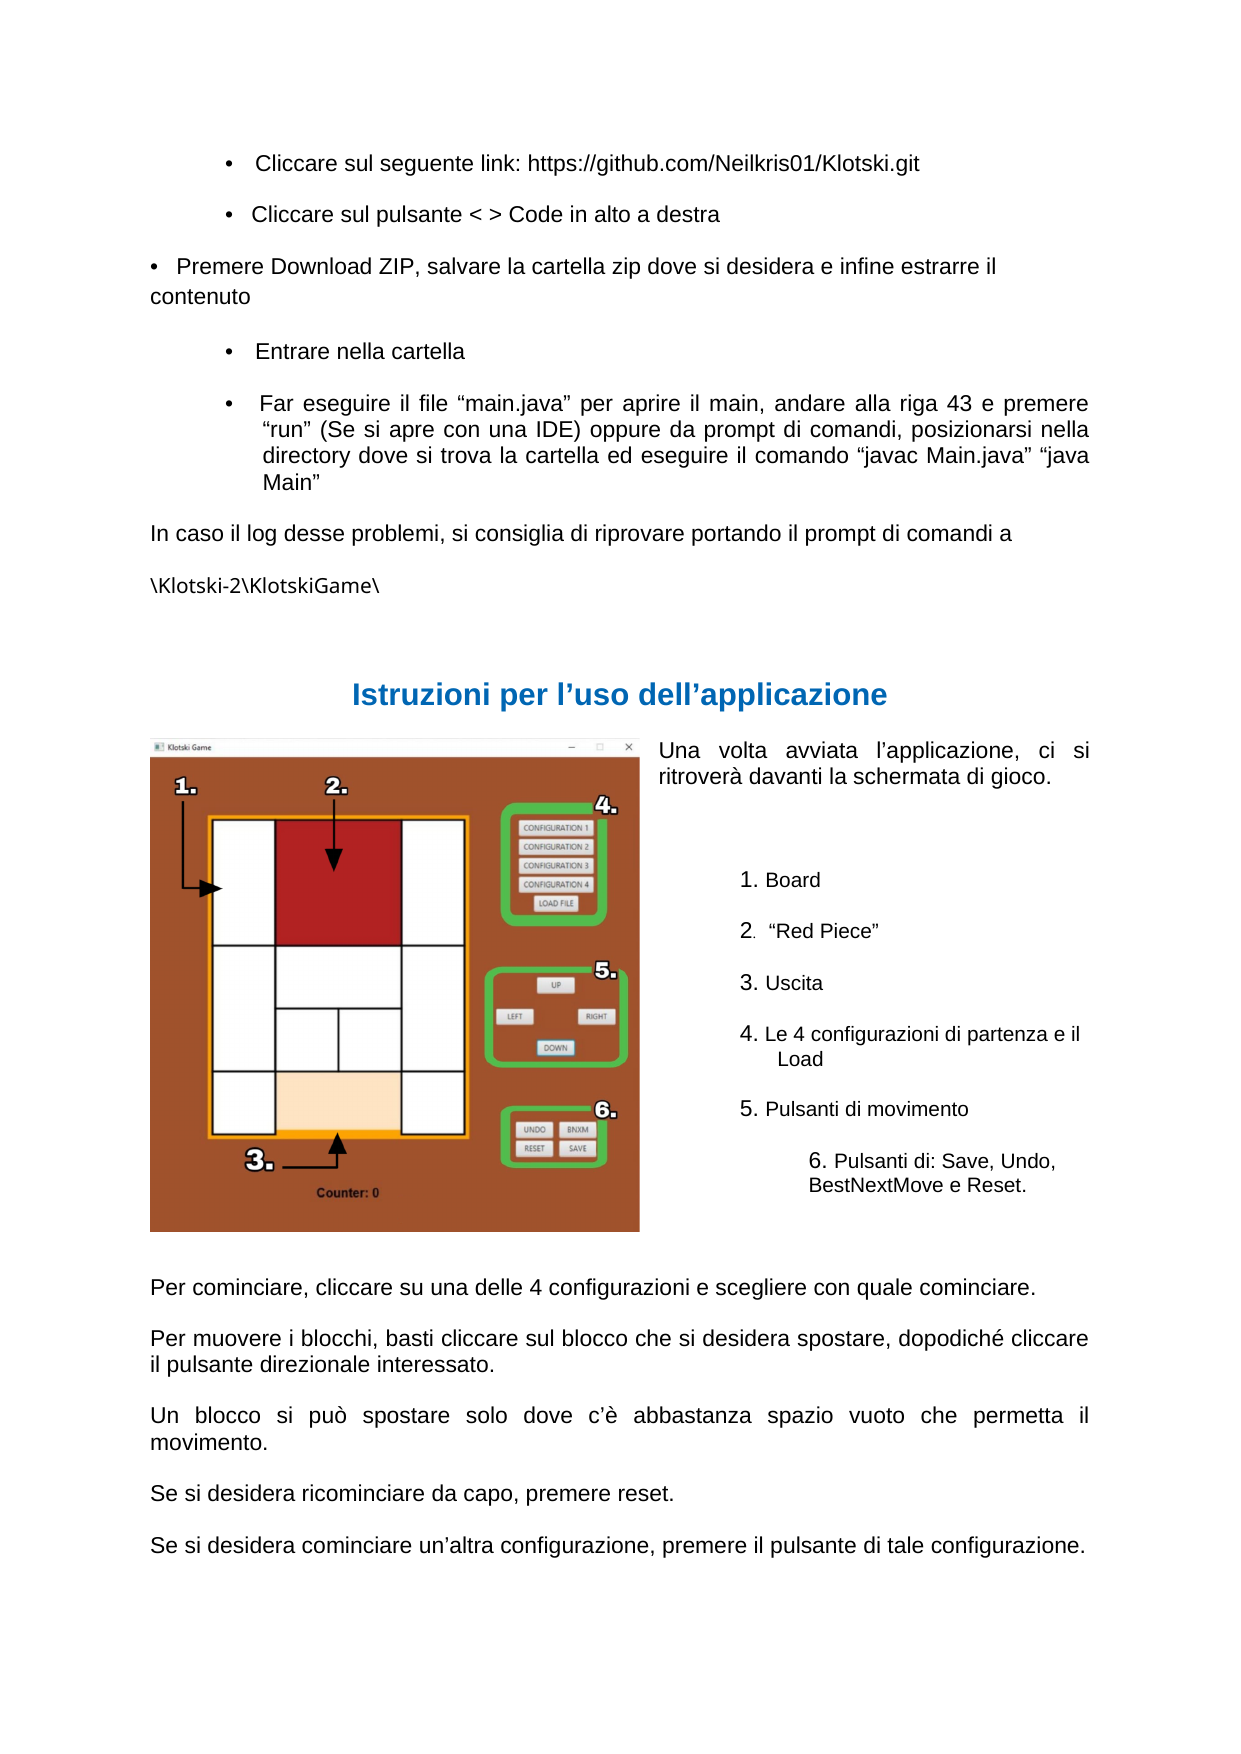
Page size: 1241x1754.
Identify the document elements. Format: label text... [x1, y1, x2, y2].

text \Klotski-2\KlotskiGame\ [150, 571, 1090, 600]
text Se si desidera ricominciare da capo, premere reset. [150, 1480, 1090, 1507]
text • Far eseguire il file “main.java” per aprire il main, andare alla riga 43 e premere “run” (Se si apre con una IDE) oppure da prompt di comandi, posizionarsi nella directory dove si trova la cartella ed eseguire il comando “javac Main.java” “java Main” [225, 389, 1090, 495]
text • Cliccare sul seguente link: https://github.com/Neilkris01/Klotski.git [225, 150, 1090, 176]
text Istruzioni per l’uso dell’applicazione [150, 676, 1090, 712]
picture [150, 738, 640, 1232]
text In caso il log desse problemi, si consiglia di riprovare portando il prompt di comandi a [150, 520, 1090, 546]
text • Cliccare sul pulsante < > Code in alto a destra [225, 201, 1090, 228]
text • Entrare nella cartella [225, 338, 1090, 364]
text 5. Pulsanti di movimento [640, 1095, 1090, 1122]
text Per cominciare, cliccare su una delle 4 configurazioni e scegliere con quale cominciare. [150, 1273, 1090, 1300]
text 1. Board [640, 866, 1090, 892]
text Per muovere i blocchi, basti cliccare sul blocco che si desidera spostare, dopodiché cliccare il pulsante direzionale interessato. [150, 1325, 1090, 1377]
text 6. Pulsanti di: Save, Undo, BestNextMove e Reset. [640, 1147, 1090, 1197]
text Una volta avviata l’applicazione, ci si ritroverà davanti la schermata di gioco. [150, 737, 1090, 790]
text Un blocco si può spostare solo dove c’è abbastanza spazio vuoto che permetta il movimento. [150, 1402, 1090, 1455]
text 2. “Red Piece” [640, 917, 1090, 944]
text 4. Le 4 configurazioni di partenza e il Load [640, 1020, 1090, 1070]
text 3. Uscita [640, 969, 1090, 995]
text Se si desidera cominciare un’altra configurazione, premere il pulsante di tale configurazione. [150, 1532, 1090, 1558]
text • Premere Download ZIP, salvare la cartella zip dove si desidera e infine estrarre il contenuto [150, 253, 1090, 309]
